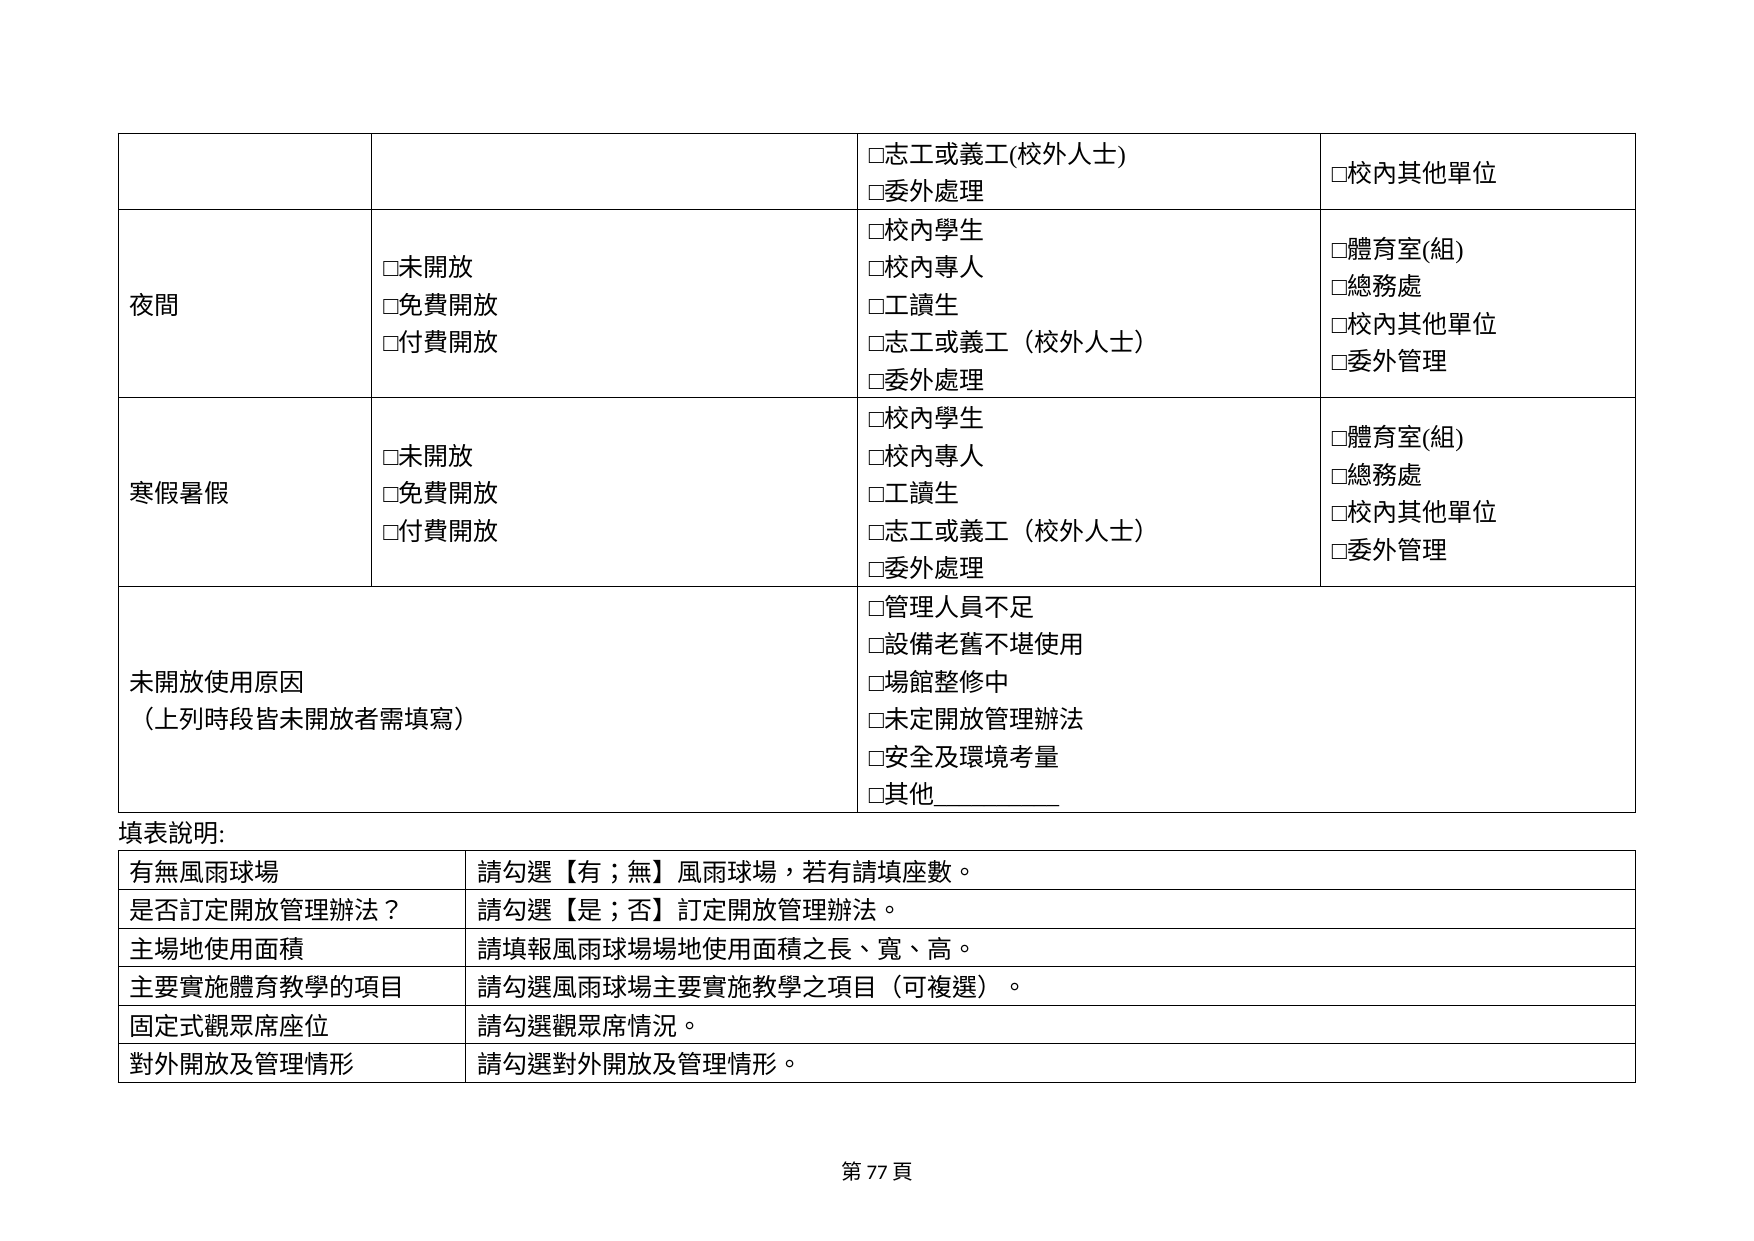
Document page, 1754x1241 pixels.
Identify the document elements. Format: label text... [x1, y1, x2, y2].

table_cell 請填報風雨球場場地使用面積之長、寬、高。 [466, 929, 1635, 966]
table_cell 請勾選觀眾席情況。 [466, 1006, 1635, 1043]
table_cell 請勾選【是；否】訂定開放管理辦法。 [466, 890, 1635, 927]
table_cell □未開放 □免費開放 □付費開放 [372, 398, 857, 586]
table_cell 請勾選對外開放及管理情形。 [466, 1044, 1635, 1082]
table_cell 對外開放及管理情形 [119, 1044, 465, 1082]
text 填表說明: [118, 813, 1636, 850]
table_cell 主要實施體育教學的項目 [119, 967, 465, 1004]
table_cell 夜間 [119, 210, 371, 397]
table_cell □校內其他單位 [1321, 134, 1635, 209]
table_cell 寒假暑假 [119, 398, 371, 586]
table_cell 未開放使用原因 （上列時段皆未開放者需填寫） [119, 587, 857, 812]
table_cell [119, 134, 371, 209]
table_cell □管理人員不足 □設備老舊不堪使用 □場館整修中 □未定開放管理辦法 □安全及環境考量 □其他__________ [858, 587, 1635, 812]
table_cell □體育室(組) □總務處 □校內其他單位 □委外管理 [1321, 398, 1635, 586]
table_header 請勾選【有；無】風雨球場，若有請填座數。 [466, 851, 1635, 889]
table_cell □校內學生 □校內專人 □工讀生 □志工或義工（校外人士） □委外處理 [858, 398, 1320, 586]
table_cell 請勾選風雨球場主要實施教學之項目（可複選）。 [466, 967, 1635, 1004]
table_cell 主場地使用面積 [119, 929, 465, 966]
table_cell 固定式觀眾席座位 [119, 1006, 465, 1043]
table_cell □校內學生 □校內專人 □工讀生 □志工或義工（校外人士） □委外處理 [858, 210, 1320, 397]
table_cell [372, 134, 857, 209]
table_cell □體育室(組) □總務處 □校內其他單位 □委外管理 [1321, 210, 1635, 397]
table_cell □志工或義工(校外人士) □委外處理 [858, 134, 1320, 209]
table_cell 是否訂定開放管理辦法？ [119, 890, 465, 927]
table_header 有無風雨球場 [119, 851, 465, 889]
table_cell □未開放 □免費開放 □付費開放 [372, 210, 857, 397]
